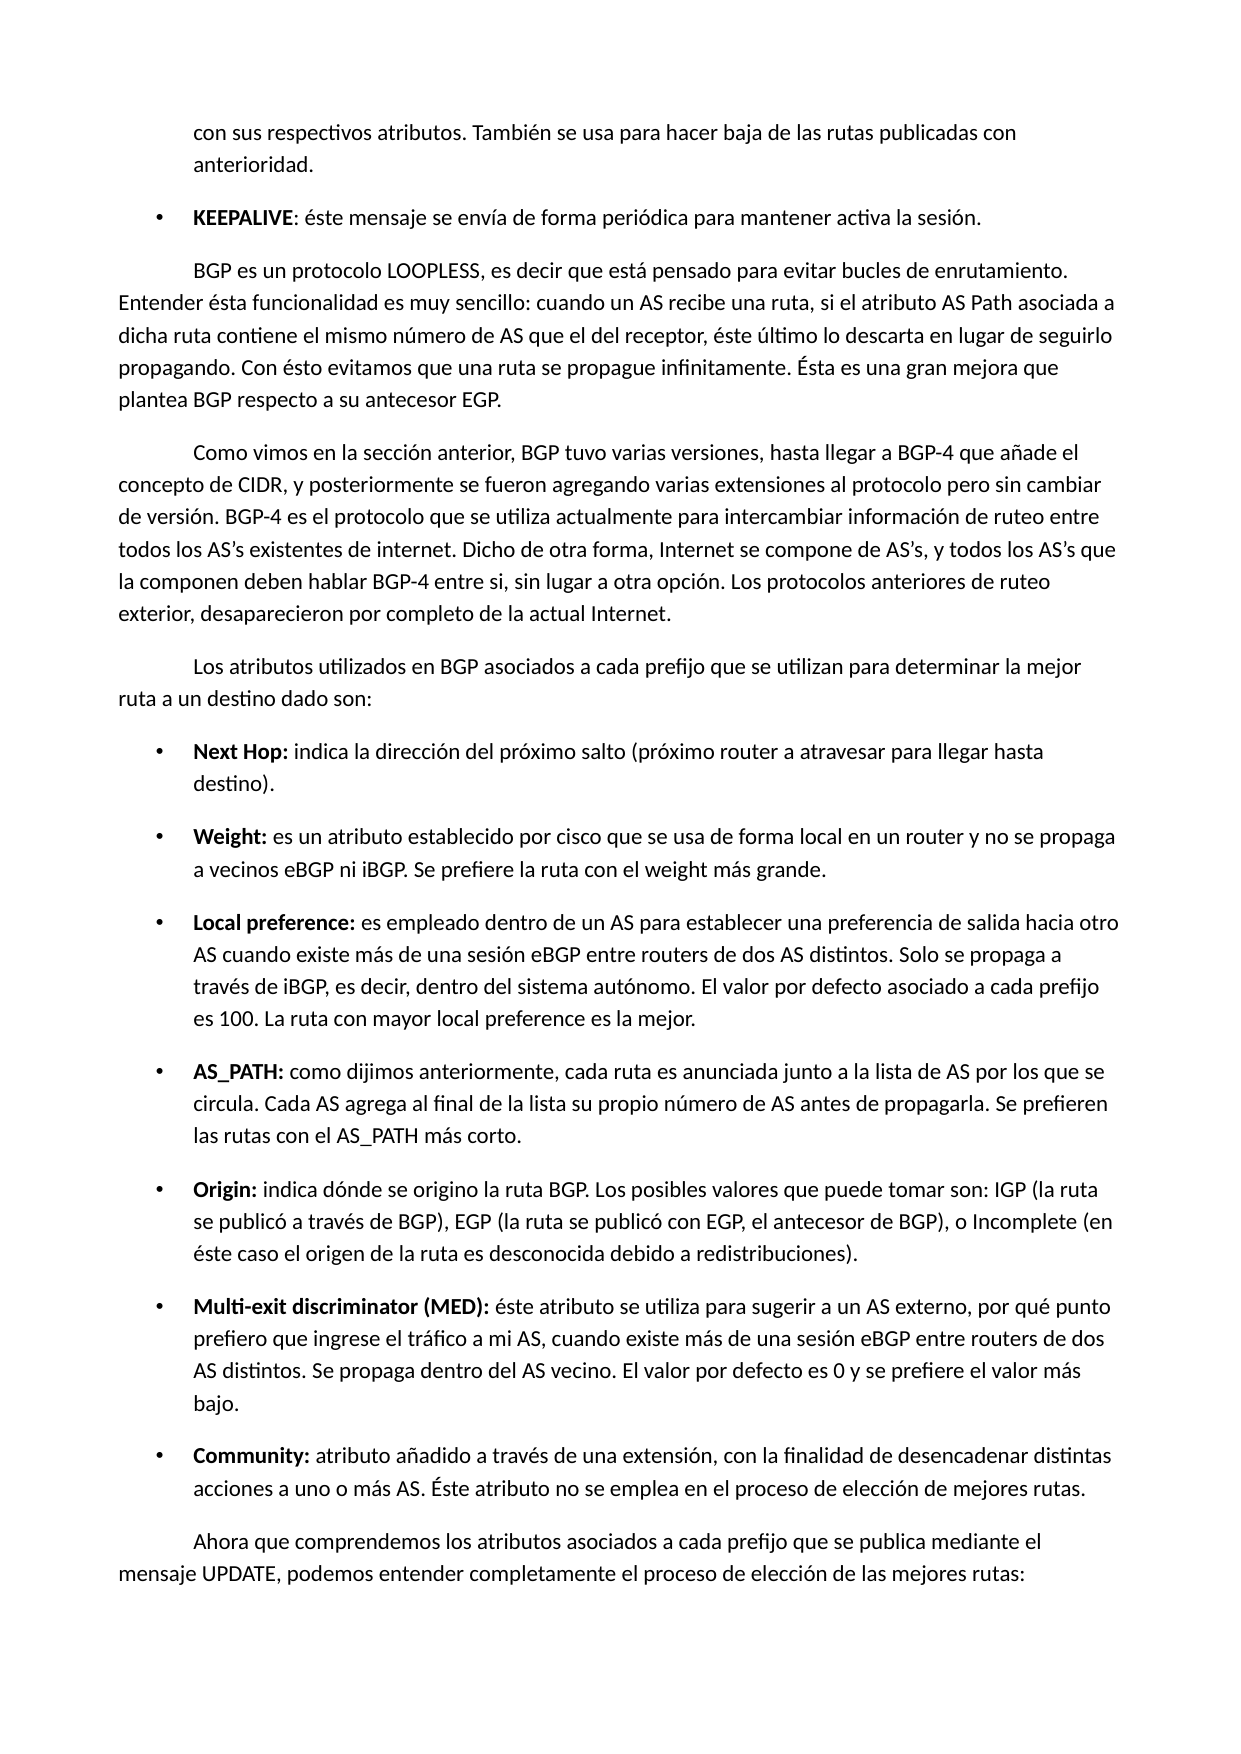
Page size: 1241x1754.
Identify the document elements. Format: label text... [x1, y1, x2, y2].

list Local preference: es empleado dentro de un AS para establecer una preferencia de salida hacia otro AS cuando existe más de una sesión eBGP entre routers de dos AS distintos. Solo se propaga a través de iBGP, es decir, dentro del sistema autónomo. El valor por defecto asociado a cada prefijo es 100. La ruta con mayor local preference es la mejor. [156, 908, 1122, 1032]
list con sus respectivos atributos. También se usa para hacer baja de las rutas publicadas con anterioridad. [156, 118, 1122, 178]
text Como vimos en la sección anterior, BGP tuvo varias versiones, hasta llegar a BGP-4 que añade el concepto de CIDR, y posteriormente se fueron agregando varias extensiones al protocolo pero sin cambiar de versión. BGP-4 es el protocolo que se utiliza actualmente para intercambiar información de ruteo entre todos los AS’s existentes de internet. Dicho de otra forma, Internet se compone de AS’s, y todos los AS’s que la componen deben hablar BGP-4 entre si, sin lugar a otra opción. Los protocolos anteriores de ruteo exterior, desaparecieron por completo de la actual Internet. [118, 438, 1122, 627]
text BGP es un protocolo LOOPLESS, es decir que está pensado para evitar bucles de enrutamiento. Entender ésta funcionalidad es muy sencillo: cuando un AS recibe una ruta, si el atributo AS Path asociada a dicha ruta contiene el mismo número de AS que el del receptor, éste último lo descarta en lugar de seguirlo propagando. Con ésto evitamos que una ruta se propague infinitamente. Ésta es una gran mejora que plantea BGP respecto a su antecesor EGP. [118, 256, 1122, 413]
list AS_PATH: como dijimos anteriormente, cada ruta es anunciada junto a la lista de AS por los que se circula. Cada AS agrega al final de la lista su propio número de AS antes de propagarla. Se prefieren las rutas con el AS_PATH más corto. [156, 1057, 1122, 1150]
text Ahora que comprendemos los atributos asociados a cada prefijo que se publica mediante el mensaje UPDATE, podemos entender completamente el proceso de elección de las mejores rutas: [118, 1527, 1122, 1587]
list Community: atributo añadido a través de una extensión, con la finalidad de desencadenar distintas acciones a uno o más AS. Éste atributo no se emplea en el proceso de elección de mejores rutas. [156, 1442, 1122, 1502]
list Multi-exit discriminator (MED): éste atributo se utiliza para sugerir a un AS externo, por qué punto prefiero que ingrese el tráfico a mi AS, cuando existe más de una sesión eBGP entre routers de dos AS distintos. Se propaga dentro del AS vecino. El valor por defecto es 0 y se prefiere el valor más bajo. [156, 1292, 1122, 1417]
text Los atributos utilizados en BGP asociados a cada prefijo que se utilizan para determinar la mejor ruta a un destino dado son: [118, 652, 1122, 712]
list Origin: indica dónde se origino la ruta BGP. Los posibles valores que puede tomar son: IGP (la ruta se publicó a través de BGP), EGP (la ruta se publicó con EGP, el antecesor de BGP), o Incomplete (en éste caso el origen de la ruta es desconocida debido a redistribuciones). [156, 1175, 1122, 1267]
list KEEPALIVE: éste mensaje se envía de forma periódica para mantener activa la sesión. [156, 203, 1122, 231]
list Next Hop: indica la dirección del próximo salto (próximo router a atravesar para llegar hasta destino). [156, 737, 1122, 797]
list Weight: es un atributo establecido por cisco que se usa de forma local en un router y no se propaga a vecinos eBGP ni iBGP. Se prefiere la ruta con el weight más grande. [156, 822, 1122, 883]
